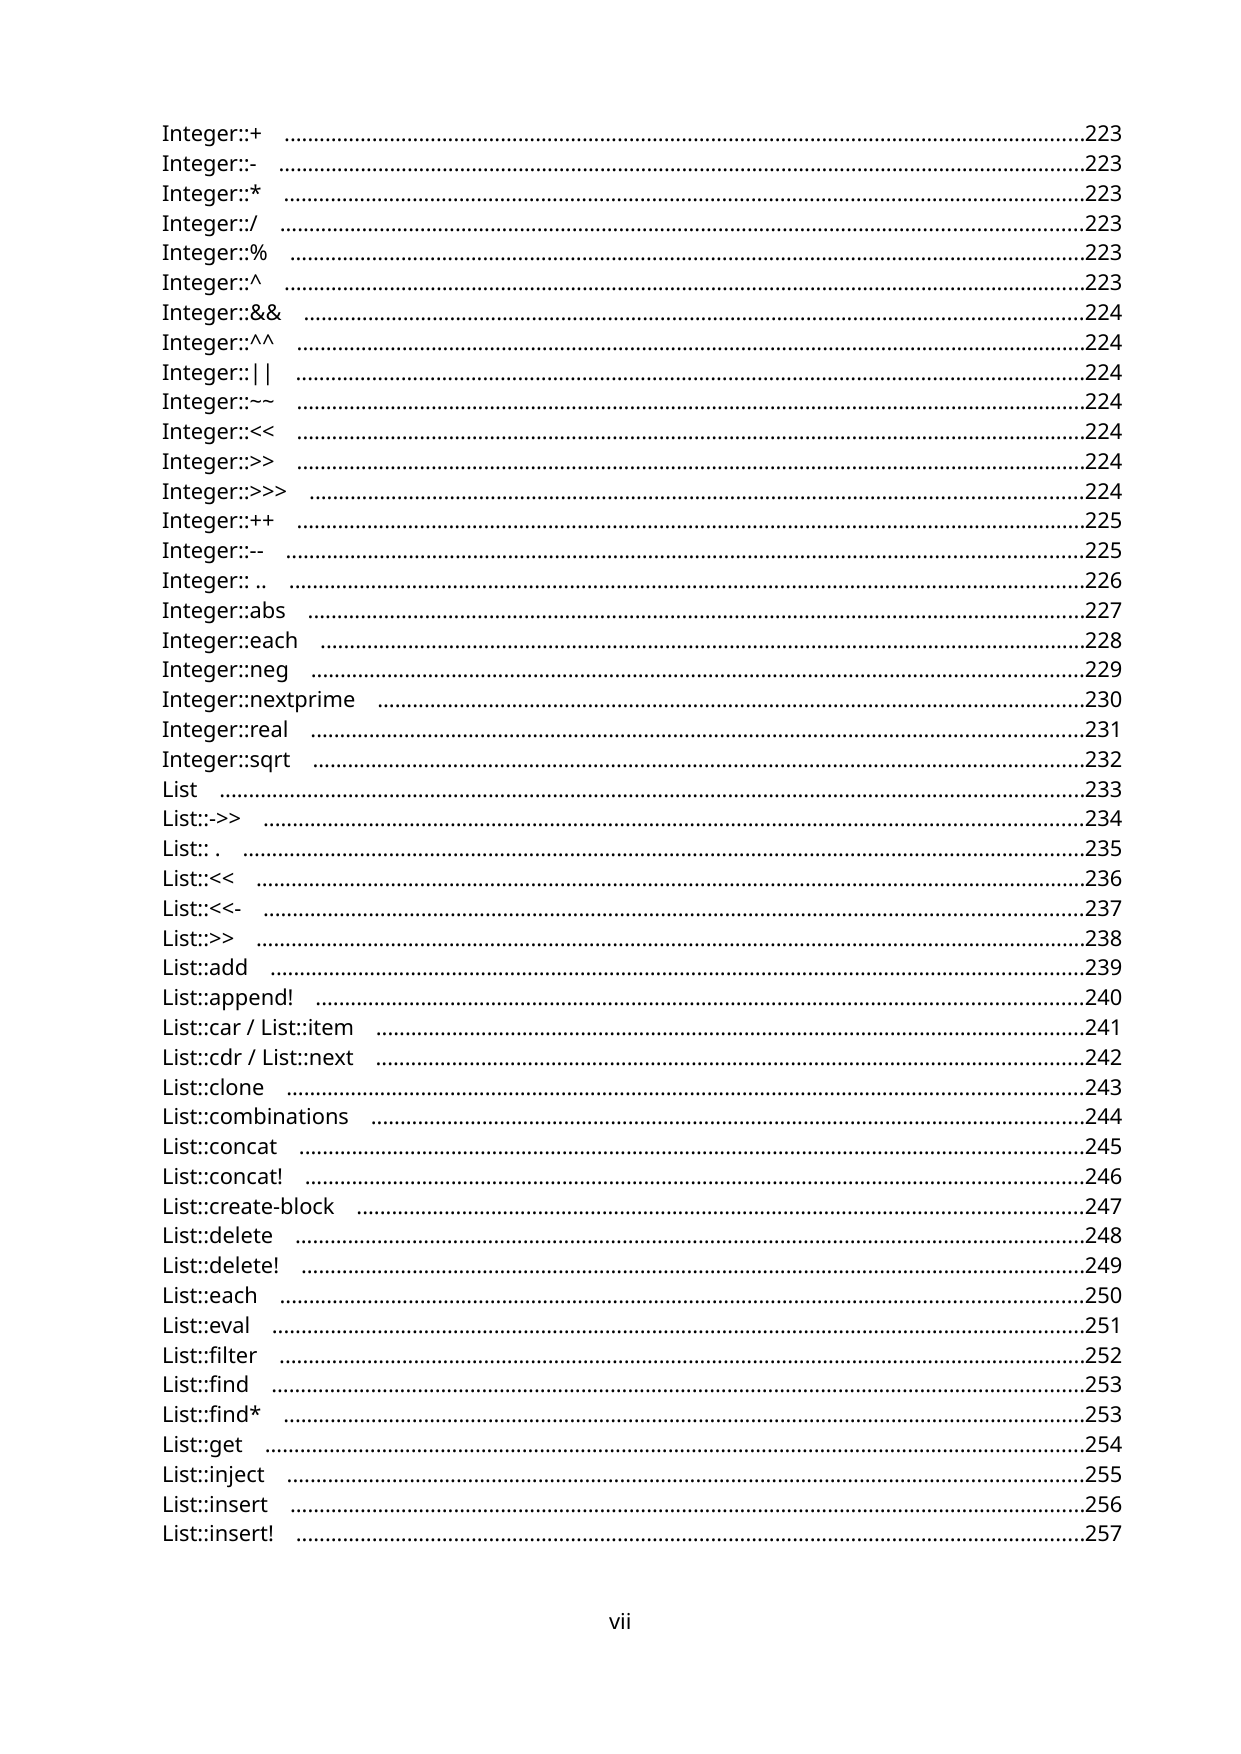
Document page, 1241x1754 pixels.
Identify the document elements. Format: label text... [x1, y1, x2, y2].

text List::filter 252 [162, 1339, 1122, 1369]
text List:: . 235 [162, 833, 1122, 863]
text List::eval 251 [162, 1310, 1122, 1339]
text List::clone 243 [162, 1071, 1122, 1101]
text Integer::each 228 [162, 624, 1122, 654]
text List::concat 245 [162, 1131, 1122, 1161]
text Integer::++ 225 [162, 505, 1122, 535]
text Integer::* 223 [162, 178, 1122, 207]
text Integer::+ 223 [162, 118, 1122, 148]
text List::delete 248 [162, 1220, 1122, 1250]
text List::inject 255 [162, 1459, 1122, 1488]
text Integer::^^ 224 [162, 327, 1122, 356]
text List::create-block 247 [162, 1191, 1122, 1220]
text List::<< 236 [162, 863, 1122, 893]
text Integer::- 223 [162, 148, 1122, 178]
text Integer::~~ 224 [162, 386, 1122, 416]
text Integer::<< 224 [162, 416, 1122, 446]
text Integer::&& 224 [162, 297, 1122, 327]
text List::each 250 [162, 1280, 1122, 1310]
text List::>> 238 [162, 922, 1122, 952]
text Integer::/ 223 [162, 207, 1122, 237]
text List 233 [162, 773, 1122, 803]
text Integer::abs 227 [162, 595, 1122, 624]
text Integer::nextprime 230 [162, 684, 1122, 714]
text Integer:: .. 226 [162, 565, 1122, 595]
text Integer::sqrt 232 [162, 744, 1122, 773]
text Integer::real 231 [162, 714, 1122, 744]
text List::add 239 [162, 952, 1122, 982]
text List::find 253 [162, 1369, 1122, 1399]
text List::<<- 237 [162, 893, 1122, 922]
text List::car / List::item 241 [162, 1012, 1122, 1042]
text Integer::>> 224 [162, 446, 1122, 476]
text List::cdr / List::next 242 [162, 1042, 1122, 1071]
text List::append! 240 [162, 982, 1122, 1012]
text List::combinations 244 [162, 1101, 1122, 1131]
text List::insert 256 [162, 1488, 1122, 1518]
text Integer::% 223 [162, 237, 1122, 267]
text List::get 254 [162, 1429, 1122, 1459]
text Integer::neg 229 [162, 654, 1122, 684]
text List::concat! 246 [162, 1161, 1122, 1191]
text Integer::^ 223 [162, 267, 1122, 297]
text List::delete! 249 [162, 1250, 1122, 1280]
text List::->> 234 [162, 803, 1122, 833]
text List::find* 253 [162, 1399, 1122, 1429]
text List::insert! 257 [162, 1518, 1122, 1548]
text Integer::|| 224 [162, 356, 1122, 386]
text Integer::-- 225 [162, 535, 1122, 565]
text Integer::>>> 224 [162, 476, 1122, 505]
